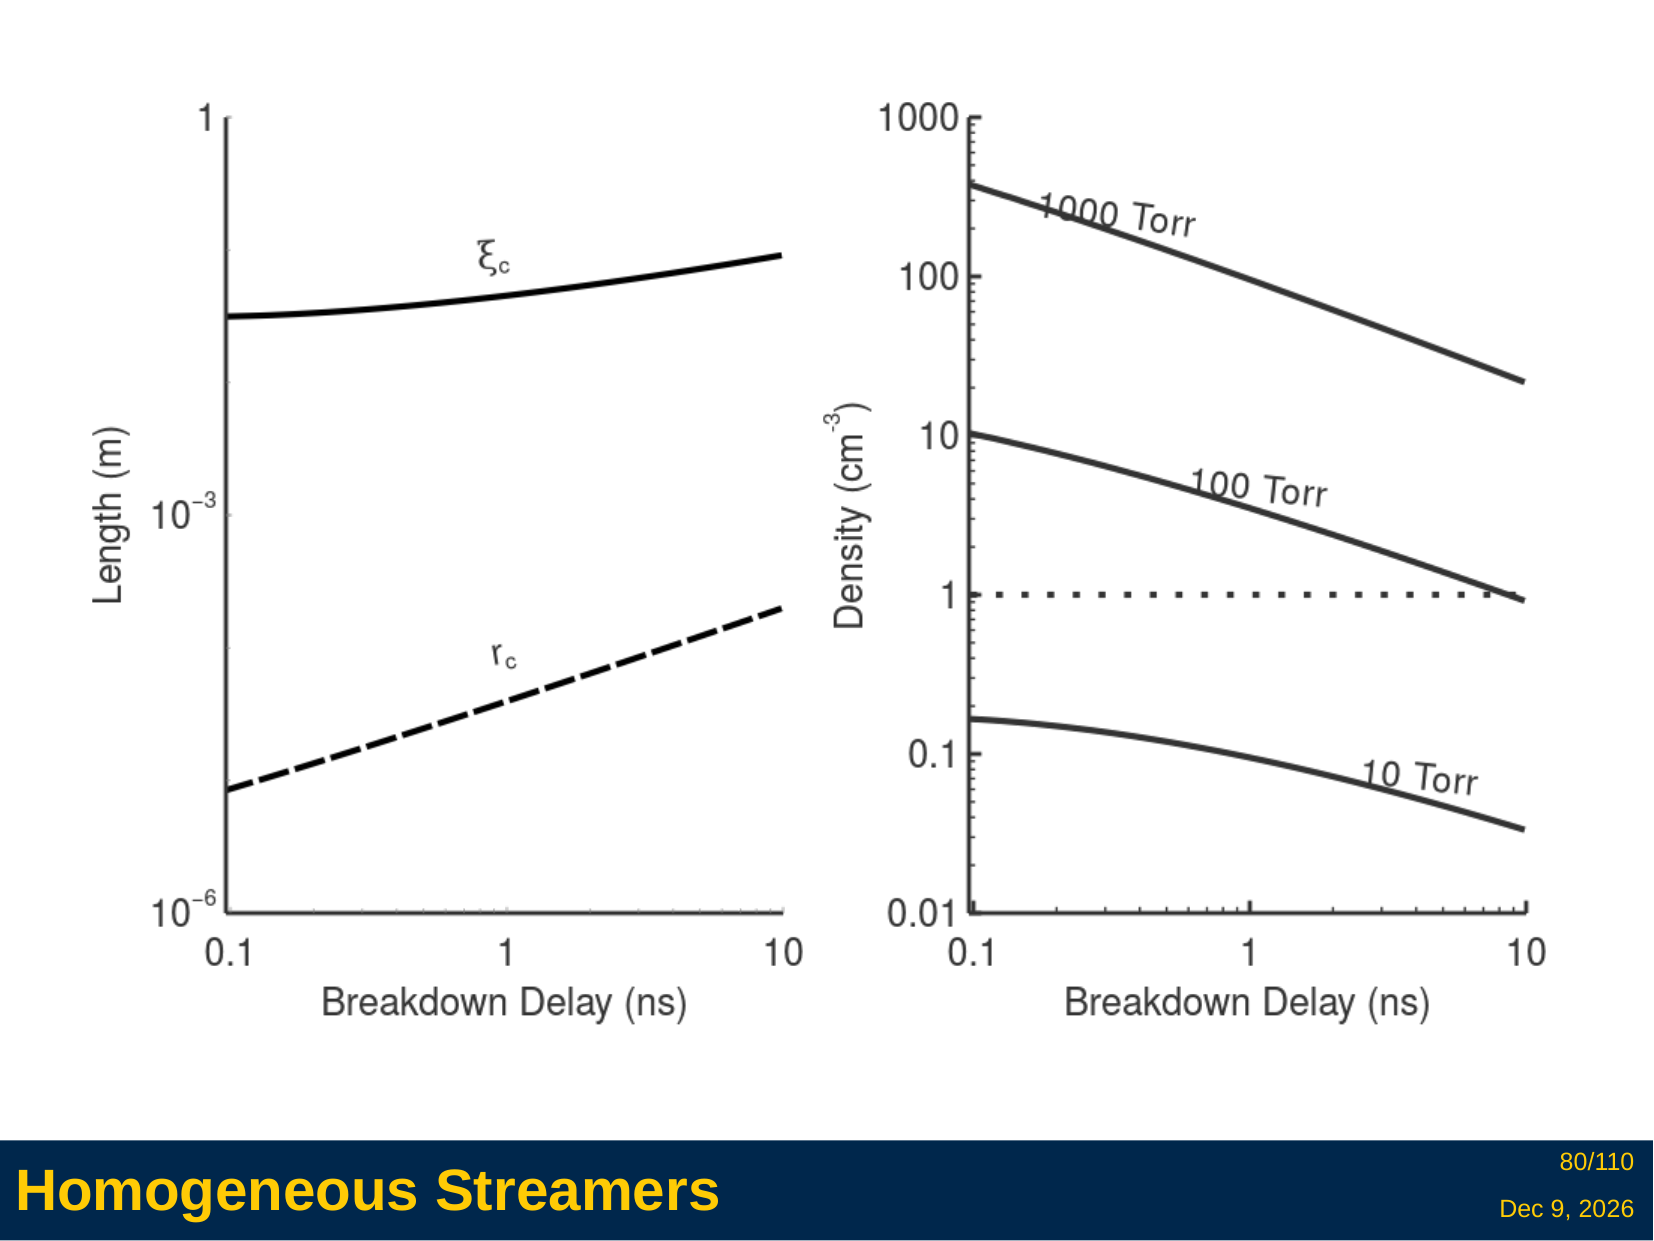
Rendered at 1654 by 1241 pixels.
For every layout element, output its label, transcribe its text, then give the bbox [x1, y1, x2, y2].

picture [76, 80, 1564, 1026]
title Homogeneous Streamers [14, 1140, 1380, 1241]
